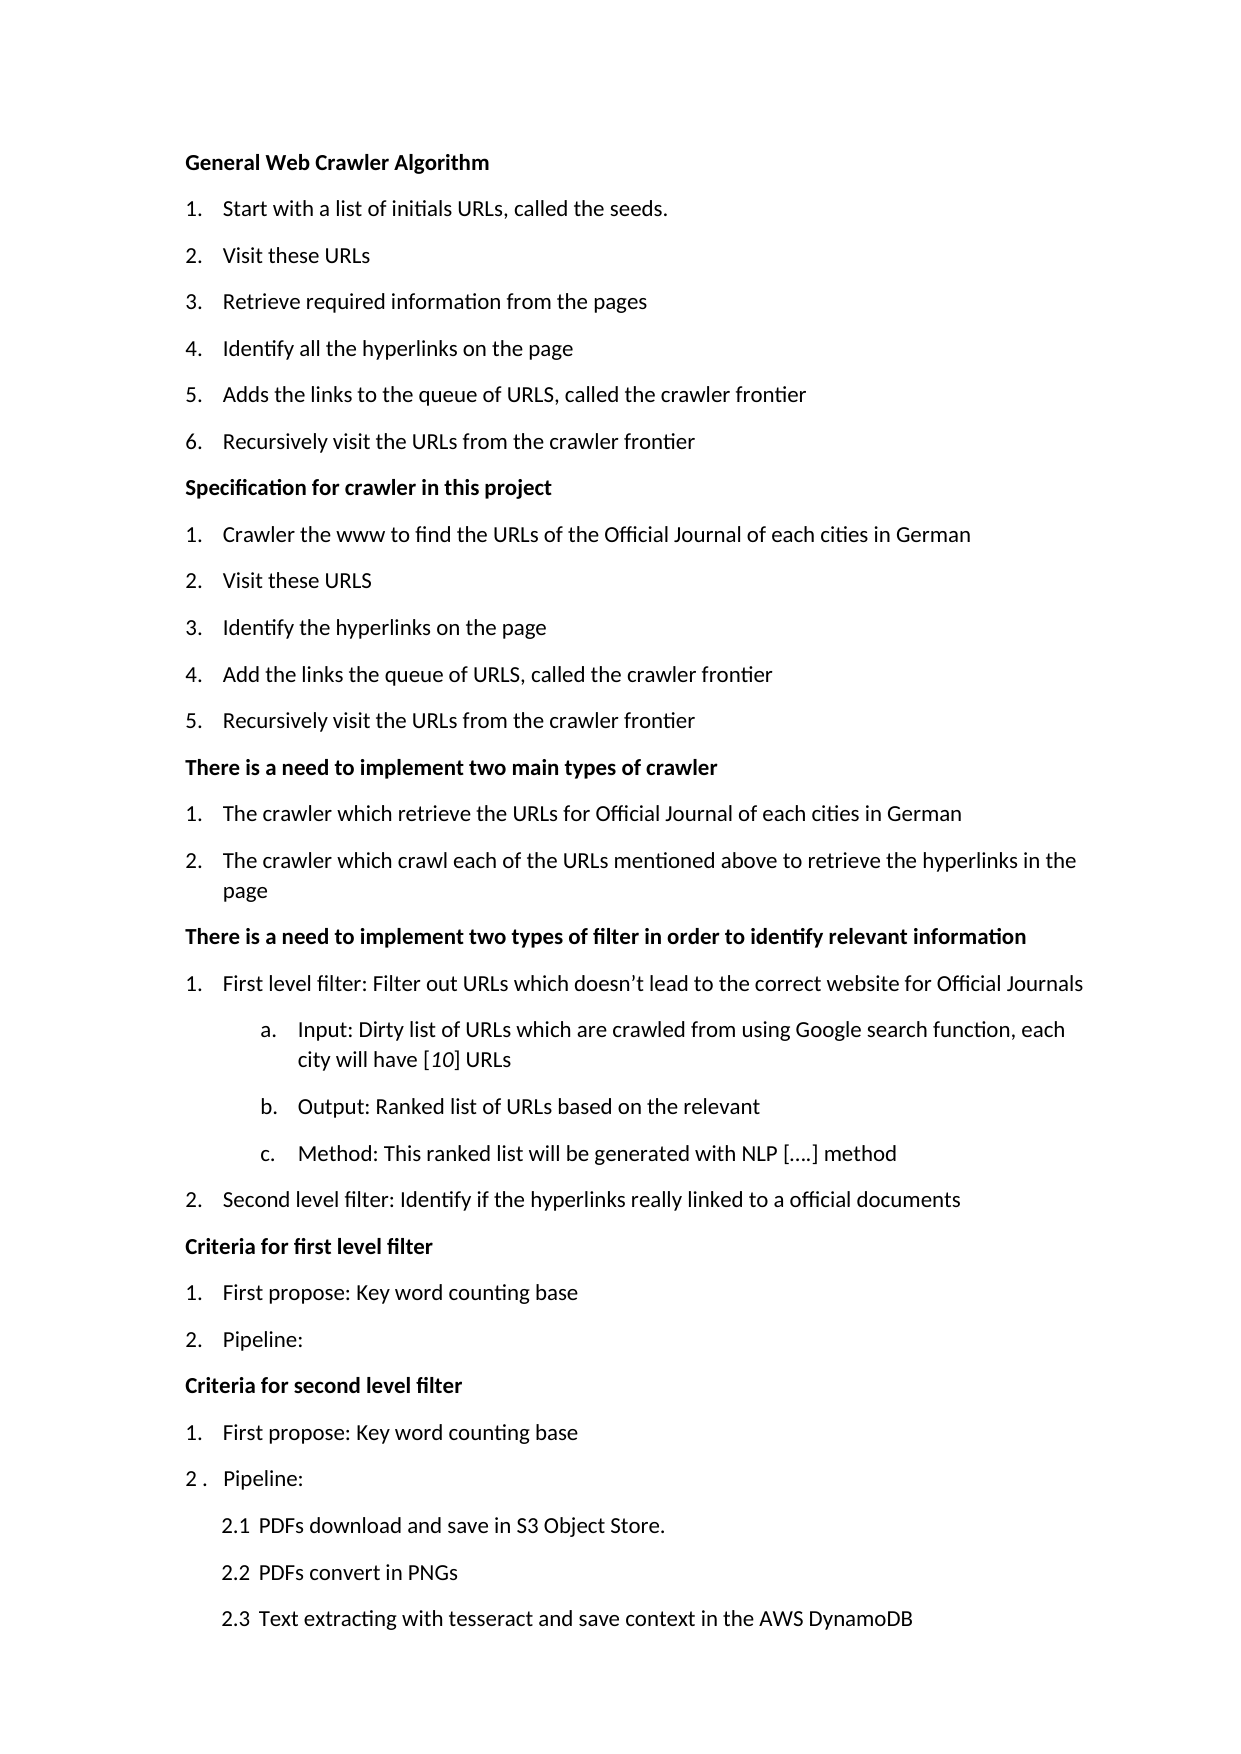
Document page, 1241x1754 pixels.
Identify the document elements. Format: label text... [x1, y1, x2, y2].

list First propose: Key word counting base [185, 1278, 1093, 1306]
list PDFs download and save in S3 Object Store. [221, 1511, 1093, 1539]
list PDFs convert in PNGs [221, 1558, 1093, 1586]
list First propose: Key word counting base [185, 1418, 1093, 1446]
list First level filter: Filter out URLs which doesn’t lead to the correct website for Official Journals [185, 969, 1093, 997]
text Criteria for first level filter [185, 1232, 1093, 1260]
list The crawler which crawl each of the URLs mentioned above to retrieve the hyperlinks in the page [185, 846, 1093, 904]
list Crawler the www to find the URLs of the Official Journal of each cities in German [185, 520, 1093, 548]
text 2 . Pipeline: [185, 1464, 1093, 1493]
list Identify all the hyperlinks on the page [185, 334, 1093, 362]
text Criteria for second level filter [185, 1371, 1093, 1399]
list Input: Dirty list of URLs which are crawled from using Google search function, each city will have [10] URLs [260, 1016, 1093, 1073]
list Identify the hyperlinks on the page [185, 613, 1093, 641]
list Retrieve required information from the pages [185, 287, 1093, 315]
list Second level filter: Identify if the hyperlinks really linked to a official documents [185, 1185, 1093, 1213]
text There is a need to implement two types of filter in order to identify relevant information [185, 922, 1093, 951]
list Start with a list of initials URLs, called the seeds. [185, 194, 1093, 222]
text Specification for crawler in this project [185, 473, 1093, 502]
list Text extracting with tesseract and save context in the AWS DynamoDB [221, 1604, 1093, 1632]
text There is a need to implement two main types of crawler [185, 753, 1093, 781]
text General Web Crawler Algorithm [185, 148, 1093, 176]
list Add the links the queue of URLS, called the crawler frontier [185, 660, 1093, 688]
list Method: This ranked list will be generated with NLP [….] method [260, 1139, 1093, 1167]
list Recursively visit the URLs from the crawler frontier [185, 427, 1093, 455]
list Adds the links to the queue of URLS, called the crawler frontier [185, 380, 1093, 408]
list Visit these URLS [185, 567, 1093, 595]
list The crawler which retrieve the URLs for Official Journal of each cities in German [185, 799, 1093, 827]
list Pipeline: [185, 1325, 1093, 1353]
list Output: Ranked list of URLs based on the relevant [260, 1092, 1093, 1120]
list Recursively visit the URLs from the crawler frontier [185, 706, 1093, 734]
list Visit these URLs [185, 241, 1093, 269]
